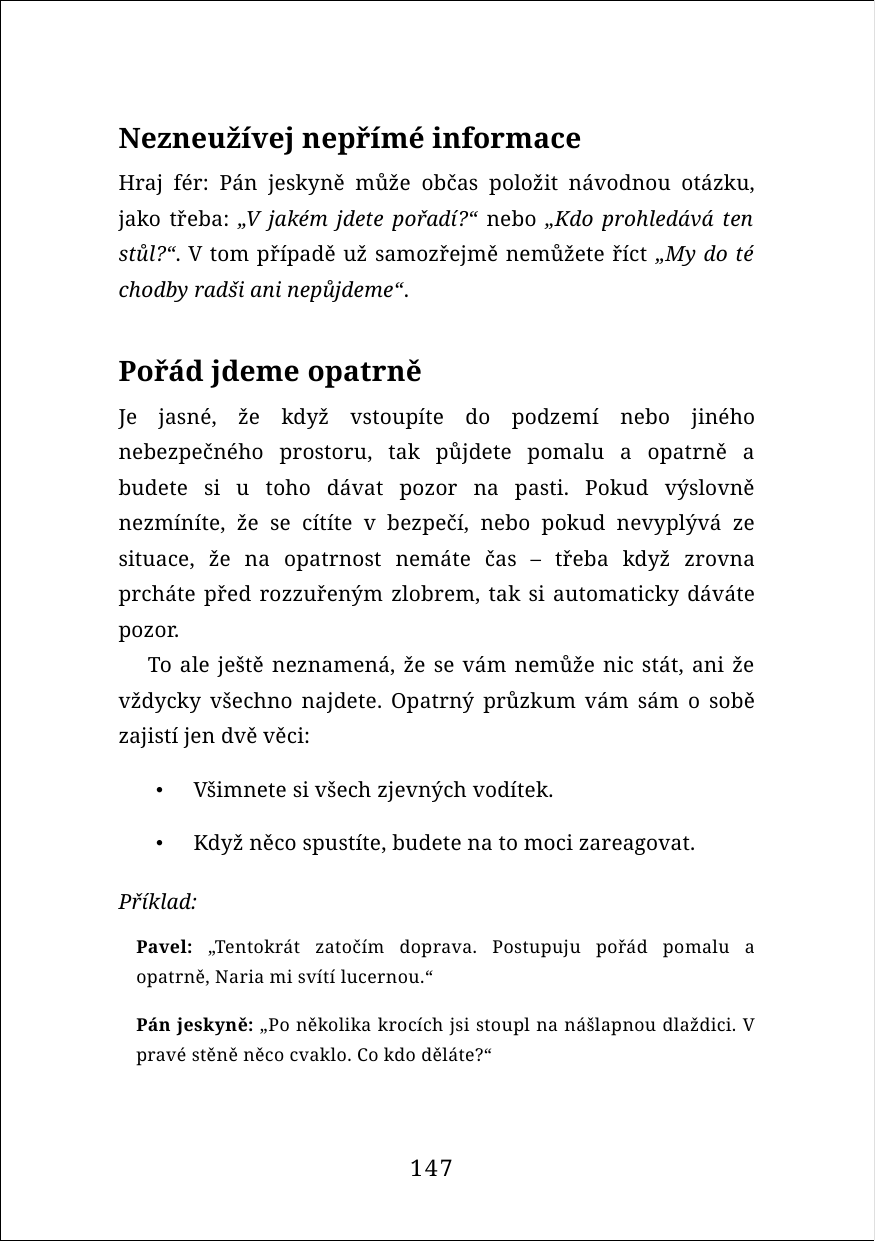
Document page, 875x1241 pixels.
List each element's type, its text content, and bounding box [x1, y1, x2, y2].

subtitle Pořád jdeme opatrně [118, 352, 756, 390]
text Je jasné, že když vstoupíte do podzemí nebo jiného nebezpečného prostoru, tak půjdete pomalu a opatrně a budete si u toho dávat pozor na pasti. Pokud výslovně nezmíníte, že se cítíte v bezpečí, nebo pokud nevyplývá ze situace, že na opatrnost nemáte čas – třeba když zrovna prcháte před rozzuřeným zlobrem, tak si automaticky dáváte pozor. To ale ještě neznamená, že se vám nemůže nic stát, ani že vždycky všechno najdete. Opatrný průzkum vám sám o sobě zajistí jen dvě věci: [118, 402, 756, 750]
text Příklad: [118, 887, 756, 916]
text Hraj fér: Pán jeskyně může občas položit návodnou otázku, jako třeba: „V jakém jdete pořadí?“ nebo „Kdo prohledává ten stůl?“. V tom případě už samozřejmě nemůžete říct „My do té chodby radši ani nepůjdeme“. [118, 168, 756, 303]
text Pán jeskyně: „Po několika krocích jsi stoupl na nášlapnou dlaždici. V pravé stěně něco cvaklo. Co kdo děláte?“ [136, 1013, 756, 1067]
text Pavel: „Tentokrát zatočím doprava. Postupuju pořád pomalu a opatrně, Naria mi svítí lucernou.“ [136, 934, 756, 989]
list Všimnete si všech zjevných vodítek. [156, 775, 756, 803]
subtitle Nezneužívej nepřímé informace [118, 118, 756, 157]
list Když něco spustíte, budete na to moci zareagovat. [156, 828, 756, 856]
